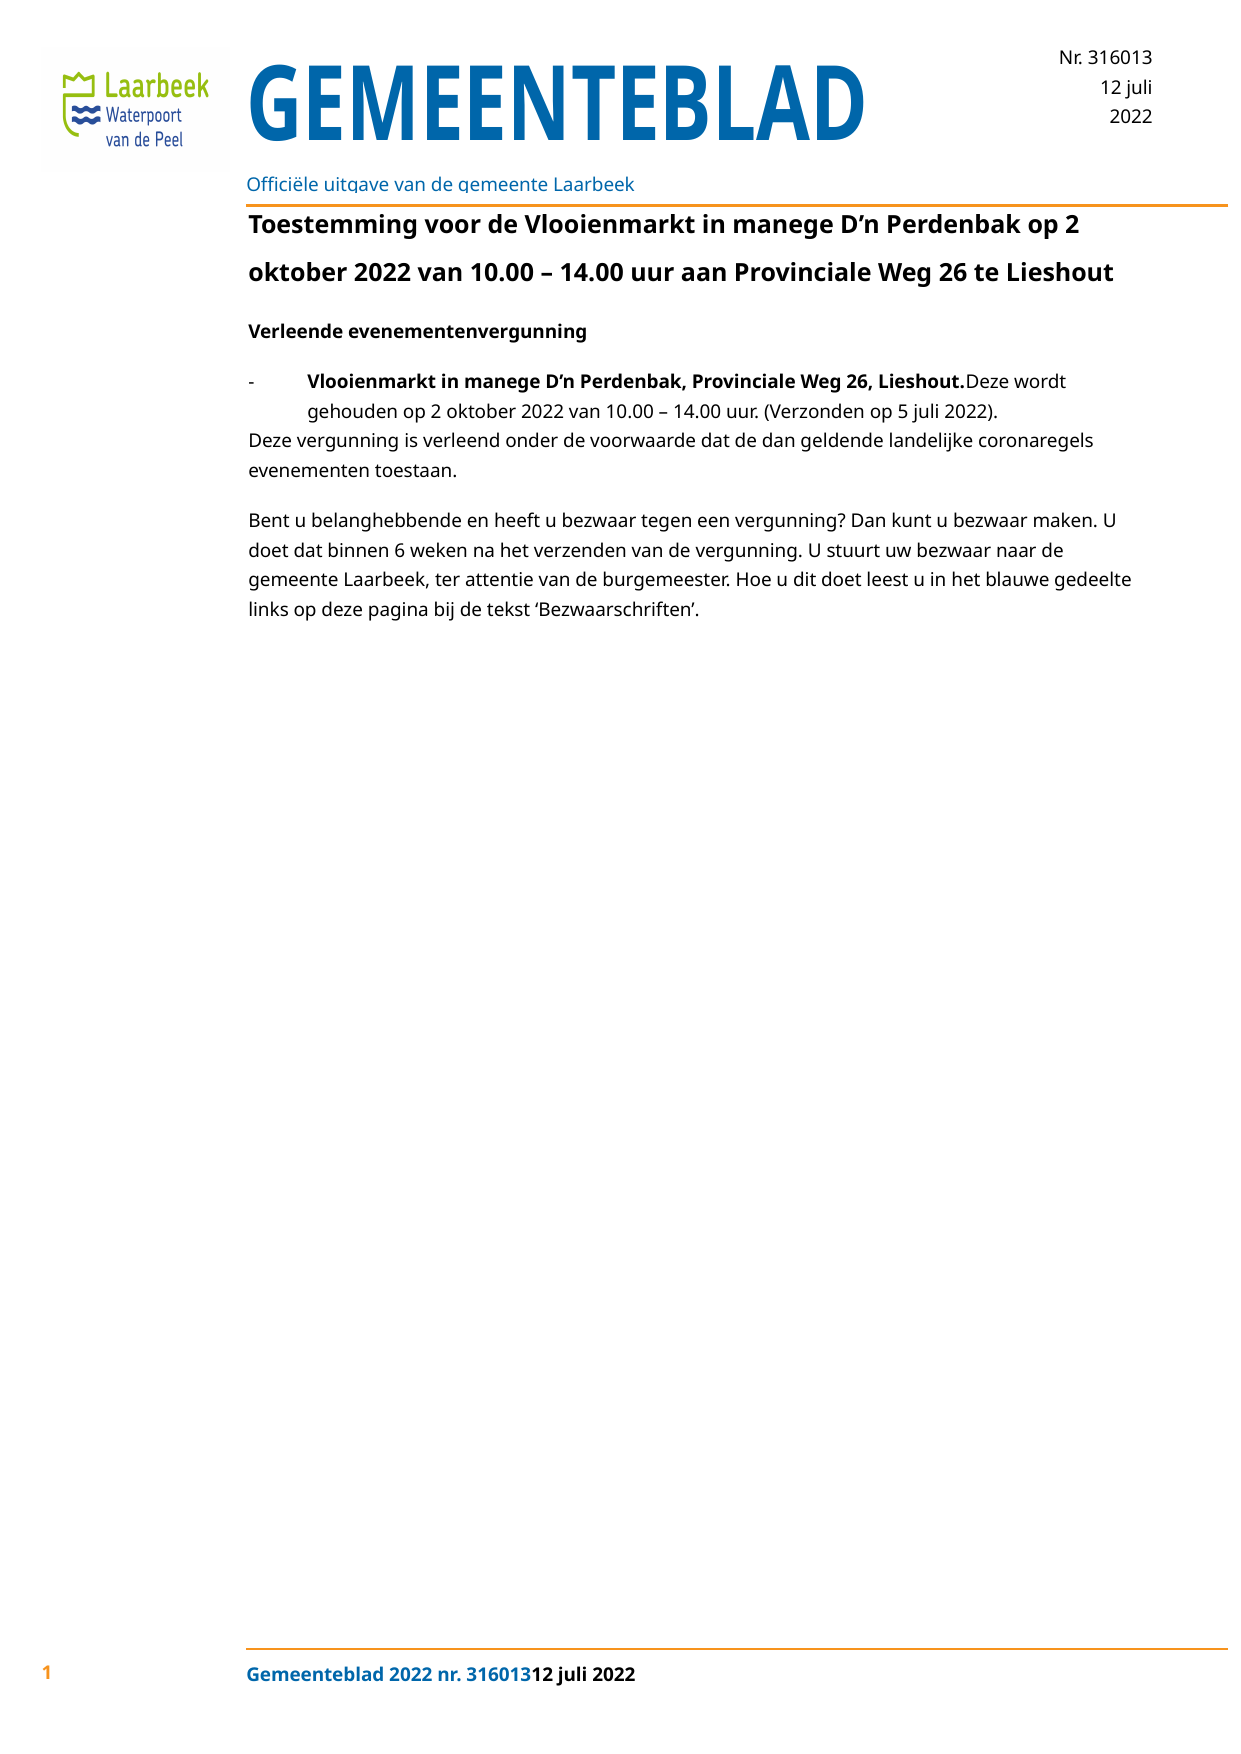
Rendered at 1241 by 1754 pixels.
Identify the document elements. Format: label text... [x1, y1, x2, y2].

list Vlooienmarkt in manege D’n Perdenbak, Provinciale Weg 26, Lieshout.Deze wordt gehouden op 2 oktober 2022 van 10.00 – 14.00 uur. (Verzonden op 5 juli 2022). [248, 368, 1152, 424]
text Toestemming voor de Vlooienmarkt in manege D’n Perdenbak op 2 oktober 2022 van 10.00 – 14.00 uur aan Provinciale Weg 26 te Lieshout [248, 207, 1152, 288]
text Bent u belanghebbende en heeft u bezwaar tegen een vergunning? Dan kunt u bezwaar maken. U doet dat binnen 6 weken na het verzenden van de vergunning. U stuurt uw bezwaar naar de gemeente Laarbeek, ter attentie van de burgemeester. Hoe u dit doet leest u in het blauwe gedeelte links op deze pagina bij de tekst ‘Bezwaarschriften’. [248, 507, 1152, 622]
text Deze vergunning is verleend onder de voorwaarde dat de dan geldende landelijke coronaregels evenementen toestaan. [248, 427, 1152, 483]
picture [41, 47, 231, 172]
text Verleende evenementenvergunning [248, 318, 1152, 344]
